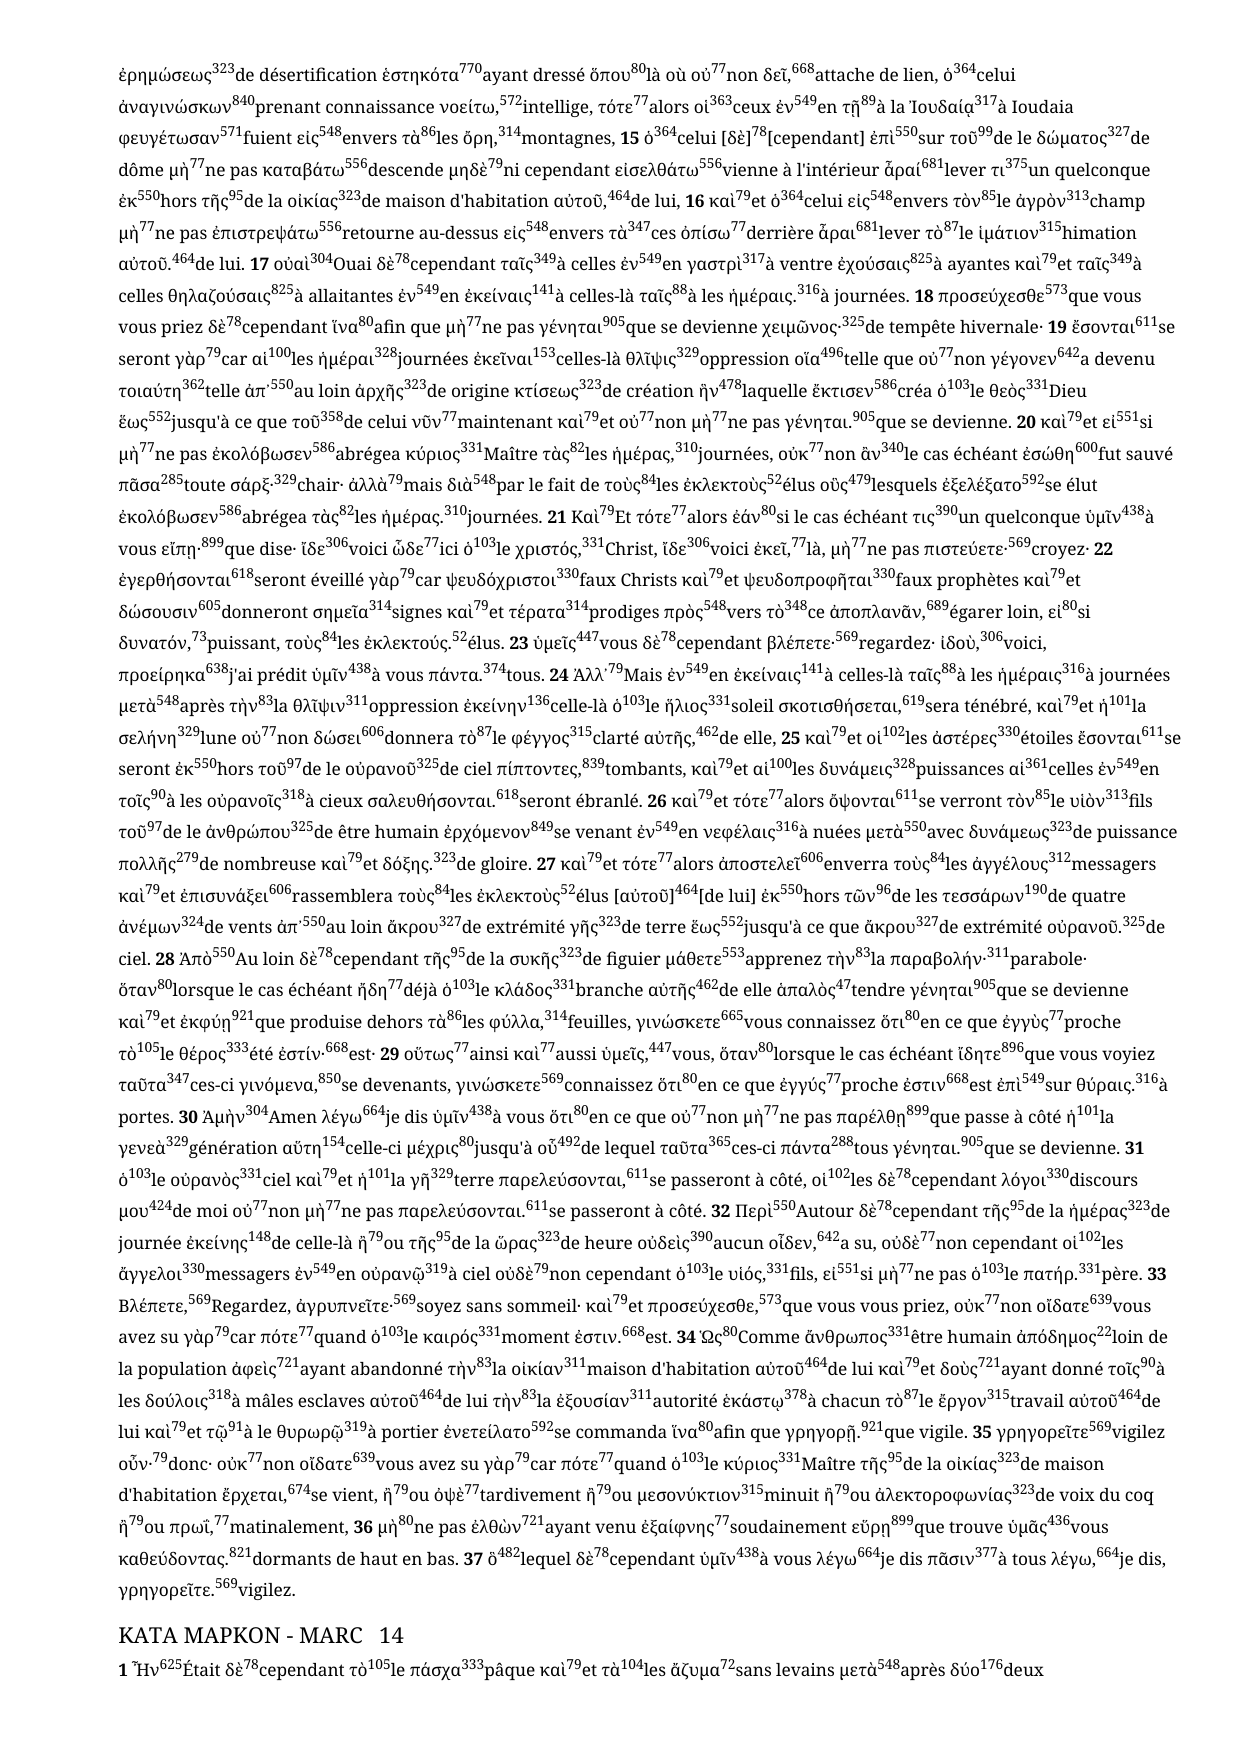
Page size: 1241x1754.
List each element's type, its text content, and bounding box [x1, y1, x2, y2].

text ΚΑΤΑ ΜΑΡΚΟΝ - MARC 14 [118, 1620, 1181, 1650]
text 1 Καὶ79Et ἐκπορευομένου861de se allant au dehors αὐτοῦ464de lui ἐκ550hors τοῦ99de le ἱεροῦ327de sanctuaire λέγει668dit αὐτῷ458à lui εἷς71un τῶν96de les μαθητῶν324de disciples αὐτοῦ·464de lui· διδάσκαλε,337enseignant, ἴδε306voici ποταποὶ173de quels λίθοι330pierres καὶ79et ποταπαὶ171de quelles οἰκοδομαί.328édifications en maison. 2 καὶ79et ὁ103le Ἰησοῦς331Iésous εἶπεν586dit αὐτῷ·458à lui· βλέπεις666tu regardes ταύτας135celles-ci τὰς82les μεγάλας1grandes οἰκοδομάς;310édifications en maison; οὐ77non μὴ77ne pas ἀφεθῇ911que soit abandonné ὧδε77ici λίθος331pierre ἐπὶ548sur λίθον313pierre ὃς498lequel οὐ77non μὴ77ne pas καταλυθῇ.911que soit délié vers le bas. 3 Καὶ79Et καθημένου861de se étant assis αὐτοῦ464de lui εἰς548envers τὸ87le ὄρος315montagne τῶν94de les ἐλαιῶν322de oliviers κατέναντι552en contre face τοῦ99de le ἱεροῦ327de sanctuaire ἐπηρώτα625demandait sur αὐτὸν452lui κατ᾽548selon ἰδίαν544en propre Πέτρος331Pierre καὶ79et Ἰάκωβος331Iakobos καὶ79et Ἰωάννης331Ioannes καὶ79et Ἀνδρέας·331André· 4 εἰπὸν554dis ἡμῖν,419à nous, πότε77quand ταῦτα365ces-ci ἔσται612se sera καὶ79et τί399quel τὸ105le σημεῖον333signe ὅταν80lorsque le cas échéant μέλλῃ921que immine ταῦτα365ces-ci συντελεῖσθαι692être achevé ensemble πάντα;288tous; 5 Ὁ103Le δὲ78cependant Ἰησοῦς331Iésous ἤρξατο592se origina λέγειν689dire αὐτοῖς·457à eux· βλέπετε569regardez μή80ne pas τις390un quelconque ὑμᾶς436vous πλανήσῃ·899que égare· 6 πολλοὶ389nombreux ἐλεύσονται611se viendront ἐπὶ549sur τῷ93à le ὀνόματί321à nom μου424de moi λέγοντες839disants ὅτι80en ce que ἐγώ431moi εἰμι,664je suis, καὶ79et πολλοὺς372nombreux πλανήσουσιν.605égareront. 7 ὅταν80lorsque le cas échéant δὲ78cependant ἀκούσητε896que vous écoutiez πολέμους312guerres καὶ79et ἀκοὰς310ouïes πολέμων,324de guerres, μὴ77ne pas θροεῖσθε·577soyez bruissés· δεῖ668attache de lien γενέσθαι,682se devenir, ἀλλ᾽79mais οὔπω77non encore τὸ105le τέλος.333achèvement. 8 ἐγερθήσεται619sera éveillé γὰρ79car ἔθνος333ethnie ἐπ᾽548sur ἔθνος315ethnie καὶ79et βασιλεία329royauté ἐπὶ548sur βασιλείαν,311royauté, ἔσονται611se seront σεισμοὶ330séismes κατὰ548selon τόπους,312lieux, ἔσονται611se seront λιμοί·330famines· ἀρχὴ329origine ὠδίνων322de douleurs d'accouchements ταῦτα.365ces-ci. 9 Βλέπετε569Regardez δὲ78cependant ὑμεῖς447vous ἑαυτούς·515vous-mêmes· παραδώσουσιν605livreront ὑμᾶς436vous εἰς548envers συνέδρια314sanhédrins καὶ79et εἰς548envers συναγωγὰς310synagogues δαρήσεσθε616vous serez pelé καὶ79et ἐπὶ550sur ἡγεμόνων324de gouverneurs καὶ79et βασιλέων324de rois σταθήσεσθε616vous serez dressé ἕνεκεν552à cause ἐμοῦ424de moi εἰς548envers μαρτύριον315témoignage αὐτοῖς.457à eux. 10 καὶ79et εἰς548envers πάντα270tous τὰ86les ἔθνη314ethnies πρῶτον77premièrement δεῖ668attache de lien κηρυχθῆναι683être annoncé τὸ87le εὐαγγέλιον.315évangile. 11 καὶ79et ὅταν80lorsque le cas échéant ἄγωσιν920que conduisent ὑμᾶς436vous παραδιδόντες,839livrants, μὴ79ne pas προμεριμνᾶτε569inquiétez d'avance τί399quel λαλήσητε,896que vous bavardiez, ἀλλ᾽79mais ὃ500lequel ἐὰν340si le cas échéant δοθῇ911que soit donné ὑμῖν438à vous ἐν549en ἐκείνῃ142à celle-là τῇ89à la ὥρᾳ317à heure τοῦτο348ce-ci λαλεῖτε·569bavardez· οὐ77non γάρ79car ἐστε665vous êtes ὑμεῖς447vous οἱ363ceux λαλοῦντες839bavardants ἀλλὰ79mais τὸ105le πνεῦμα333souffle τὸ105le ἅγιον.24saint. 12 Καὶ79Et παραδώσει606livrera ἀδελφὸς331frère ἀδελφὸν313frère εἰς548envers θάνατον313trépas καὶ79et πατὴρ331père τέκνον,315enfant, καὶ79et ἐπαναστήσονται611se redresseront au-dessus τέκνα332enfants ἐπὶ548sur γονεῖς312parents géniteurs καὶ79et θανατώσουσιν605mettront à trépas αὐτούς·451eux· 13 καὶ79et ἔσεσθε609vous vous serez μισούμενοι890étants haïs ὑπὸ550sous πάντων383de tous διὰ548par le fait de τὸ87le ὄνομά315nom μου.424de moi. ὁ364celui δὲ78cependant ὑπομείνας721ayant résisté en restant sous εἰς548envers τέλος315achèvement οὗτος364celui-ci σωθήσεται.619sera sauvé. 14 Ὅταν80Lorsque le cas échéant δὲ78cependant ἴδητε896que vous voyiez τὸ87le βδέλυγμα315abomination τῆς95de la ἐρημώσεως323de désertification ἑστηκότα770ayant dressé ὅπου80là où οὐ77non δεῖ,668attache de lien, ὁ364celui ἀναγινώσκων840prenant connaissance νοείτω,572intellige, τότε77alors οἱ363ceux ἐν549en τῇ89à la Ἰουδαίᾳ317à Ioudaia φευγέτωσαν571fuient εἰς548envers τὰ86les ὄρη,314montagnes, 15 ὁ364celui [δὲ]78[cependant] ἐπὶ550sur τοῦ99de le δώματος327de dôme μὴ77ne pas καταβάτω556descende μηδὲ79ni cependant εἰσελθάτω556vienne à l'intérieur ἆραί681lever τι375un quelconque ἐκ550hors τῆς95de la οἰκίας323de maison d'habitation αὐτοῦ,464de lui, 16 καὶ79et ὁ364celui εἰς548envers τὸν85le ἀγρὸν313champ μὴ77ne pas ἐπιστρεψάτω556retourne au-dessus εἰς548envers τὰ347ces ὀπίσω77derrière ἆραι681lever τὸ87le ἱμάτιον315himation αὐτοῦ.464de lui. 17 οὐαὶ304Ouai δὲ78cependant ταῖς349à celles ἐν549en γαστρὶ317à ventre ἐχούσαις825à ayantes καὶ79et ταῖς349à celles θηλαζούσαις825à allaitantes ἐν549en ἐκείναις141à celles-là ταῖς88à les ἡμέραις.316à journées. 18 προσεύχεσθε573que vous vous priez δὲ78cependant ἵνα80afin que μὴ77ne pas γένηται905que se devienne χειμῶνος·325de tempête hivernale· 19 ἔσονται611se seront γὰρ79car αἱ100les ἡμέραι328journées ἐκεῖναι153celles-là θλῖψις329oppression οἵα496telle que οὐ77non γέγονεν642a devenu τοιαύτη362telle ἀπ᾽550au loin ἀρχῆς323de origine κτίσεως323de création ἣν478laquelle ἔκτισεν586créa ὁ103le θεὸς331Dieu ἕως552jusqu'à ce que τοῦ358de celui νῦν77maintenant καὶ79et οὐ77non μὴ77ne pas γένηται.905que se devienne. 20 καὶ79et εἰ551si μὴ77ne pas ἐκολόβωσεν586abrégea κύριος331Maître τὰς82les ἡμέρας,310journées, οὐκ77non ἂν340le cas échéant ἐσώθη600fut sauvé πᾶσα285toute σάρξ·329chair· ἀλλὰ79mais διὰ548par le fait de τοὺς84les ἐκλεκτοὺς52élus οὓς479lesquels ἐξελέξατο592se élut ἐκολόβωσεν586abrégea τὰς82les ἡμέρας.310journées. 21 Καὶ79Et τότε77alors ἐάν80si le cas échéant τις390un quelconque ὑμῖν438à vous εἴπῃ·899que dise· ἴδε306voici ὧδε77ici ὁ103le χριστός,331Christ, ἴδε306voici ἐκεῖ,77là, μὴ77ne pas πιστεύετε·569croyez· 22 ἐγερθήσονται618seront éveillé γὰρ79car ψευδόχριστοι330faux Christs καὶ79et ψευδοπροφῆται330faux prophètes καὶ79et δώσουσιν605donneront σημεῖα314signes καὶ79et τέρατα314prodiges πρὸς548vers τὸ348ce ἀποπλανᾶν,689égarer loin, εἰ80si δυνατόν,73puissant, τοὺς84les ἐκλεκτούς.52élus. 23 ὑμεῖς447vous δὲ78cependant βλέπετε·569regardez· ἰδοὺ,306voici, προείρηκα638j'ai prédit ὑμῖν438à vous πάντα.374tous. 24 Ἀλλ᾽79Mais ἐν549en ἐκείναις141à celles-là ταῖς88à les ἡμέραις316à journées μετὰ548après τὴν83la θλῖψιν311oppression ἐκείνην136celle-là ὁ103le ἥλιος331soleil σκοτισθήσεται,619sera ténébré, καὶ79et ἡ101la σελήνη329lune οὐ77non δώσει606donnera τὸ87le φέγγος315clarté αὐτῆς,462de elle, 25 καὶ79et οἱ102les ἀστέρες330étoiles ἔσονται611se seront ἐκ550hors τοῦ97de le οὐρανοῦ325de ciel πίπτοντες,839tombants, καὶ79et αἱ100les δυνάμεις328puissances αἱ361celles ἐν549en τοῖς90à les οὐρανοῖς318à cieux σαλευθήσονται.618seront ébranlé. 26 καὶ79et τότε77alors ὄψονται611se verront τὸν85le υἱὸν313fils τοῦ97de le ἀνθρώπου325de être humain ἐρχόμενον849se venant ἐν549en νεφέλαις316à nuées μετὰ550avec δυνάμεως323de puissance πολλῆς279de nombreuse καὶ79et δόξης.323de gloire. 27 καὶ79et τότε77alors ἀποστελεῖ606enverra τοὺς84les ἀγγέλους312messagers καὶ79et ἐπισυνάξει606rassemblera τοὺς84les ἐκλεκτοὺς52élus [αὐτοῦ]464[de lui] ἐκ550hors τῶν96de les τεσσάρων190de quatre ἀνέμων324de vents ἀπ᾽550au loin ἄκρου327de extrémité γῆς323de terre ἕως552jusqu'à ce que ἄκρου327de extrémité οὐρανοῦ.325de ciel. 28 Ἀπὸ550Au loin δὲ78cependant τῆς95de la συκῆς323de figuier μάθετε553apprenez τὴν83la παραβολήν·311parabole· ὅταν80lorsque le cas échéant ἤδη77déjà ὁ103le κλάδος331branche αὐτῆς462de elle ἁπαλὸς47tendre γένηται905que se devienne καὶ79et ἐκφύῃ921que produise dehors τὰ86les φύλλα,314feuilles, γινώσκετε665vous connaissez ὅτι80en ce que ἐγγὺς77proche τὸ105le θέρος333été ἐστίν·668est· 29 οὕτως77ainsi καὶ77aussi ὑμεῖς,447vous, ὅταν80lorsque le cas échéant ἴδητε896que vous voyiez ταῦτα347ces-ci γινόμενα,850se devenants, γινώσκετε569connaissez ὅτι80en ce que ἐγγύς77proche ἐστιν668est ἐπὶ549sur θύραις.316à portes. 30 Ἀμὴν304Amen λέγω664je dis ὑμῖν438à vous ὅτι80en ce que οὐ77non μὴ77ne pas παρέλθῃ899que passe à côté ἡ101la γενεὰ329génération αὕτη154celle-ci μέχρις80jusqu'à οὗ492de lequel ταῦτα365ces-ci πάντα288tous γένηται.905que se devienne. 31 ὁ103le οὐρανὸς331ciel καὶ79et ἡ101la γῆ329terre παρελεύσονται,611se passeront à côté, οἱ102les δὲ78cependant λόγοι330discours μου424de moi οὐ77non μὴ77ne pas παρελεύσονται.611se passeront à côté. 32 Περὶ550Autour δὲ78cependant τῆς95de la ἡμέρας323de journée ἐκείνης148de celle-là ἢ79ou τῆς95de la ὥρας323de heure οὐδεὶς390aucun οἶδεν,642a su, οὐδὲ77non cependant οἱ102les ἄγγελοι330messagers ἐν549en οὐρανῷ319à ciel οὐδὲ79non cependant ὁ103le υἱός,331fils, εἰ551si μὴ77ne pas ὁ103le πατήρ.331père. 33 Βλέπετε,569Regardez, ἀγρυπνεῖτε·569soyez sans sommeil· καὶ79et προσεύχεσθε,573que vous vous priez, οὐκ77non οἴδατε639vous avez su γὰρ79car πότε77quand ὁ103le καιρός331moment ἐστιν.668est. 34 Ὡς80Comme ἄνθρωπος331être humain ἀπόδημος22loin de la population ἀφεὶς721ayant abandonné τὴν83la οἰκίαν311maison d'habitation αὐτοῦ464de lui καὶ79et δοὺς721ayant donné τοῖς90à les δούλοις318à mâles esclaves αὐτοῦ464de lui τὴν83la ἐξουσίαν311autorité ἑκάστῳ378à chacun τὸ87le ἔργον315travail αὐτοῦ464de lui καὶ79et τῷ91à le θυρωρῷ319à portier ἐνετείλατο592se commanda ἵνα80afin que γρηγορῇ.921que vigile. 35 γρηγορεῖτε569vigilez οὖν·79donc· οὐκ77non οἴδατε639vous avez su γὰρ79car πότε77quand ὁ103le κύριος331Maître τῆς95de la οἰκίας323de maison d'habitation ἔρχεται,674se vient, ἢ79ou ὀψὲ77tardivement ἢ79ou μεσονύκτιον315minuit ἢ79ou ἀλεκτοροφωνίας323de voix du coq ἢ79ou πρωΐ,77matinalement, 36 μὴ80ne pas ἐλθὼν721ayant venu ἐξαίφνης77soudainement εὕρῃ899que trouve ὑμᾶς436vous καθεύδοντας.821dormants de haut en bas. 37 ὃ482lequel δὲ78cependant ὑμῖν438à vous λέγω664je dis πᾶσιν377à tous λέγω,664je dis, γρηγορεῖτε.569vigilez. [118, 59, 1181, 1602]
